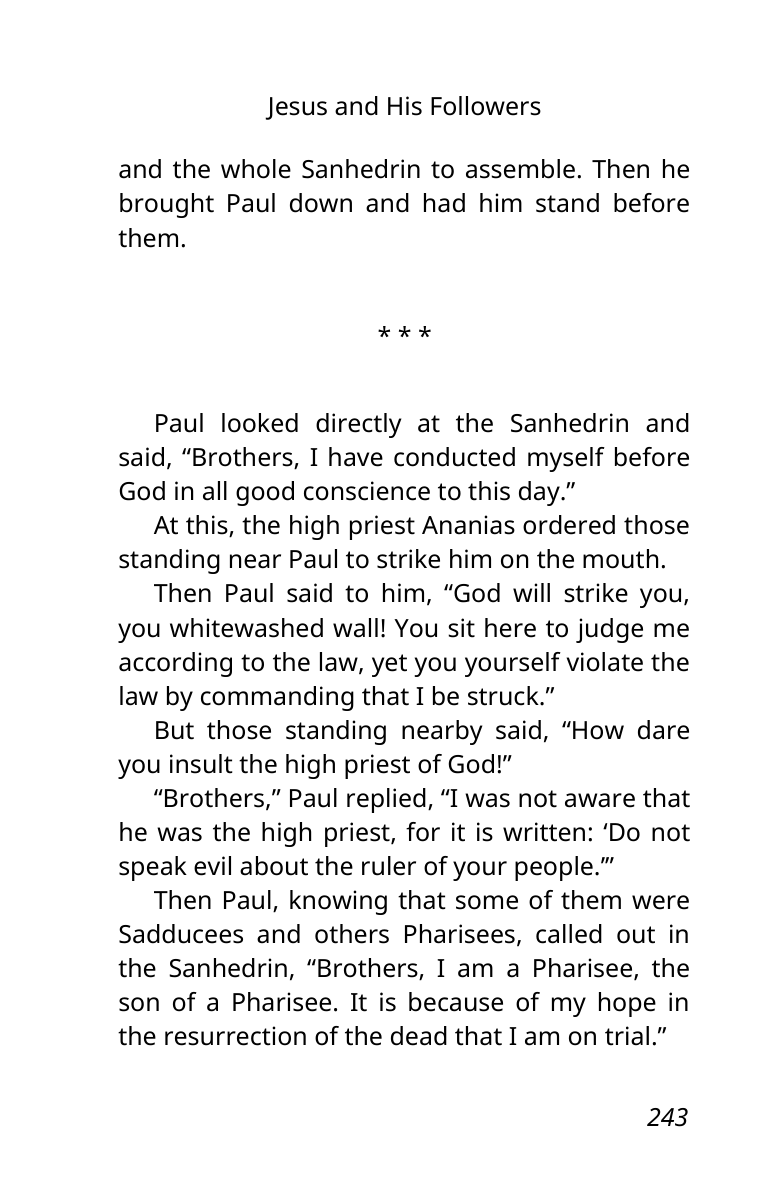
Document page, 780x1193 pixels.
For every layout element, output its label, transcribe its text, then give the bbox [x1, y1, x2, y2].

text * * * [118, 319, 691, 353]
text At this, the high priest Ananias ordered those standing near Paul to strike him on the mouth. [118, 508, 691, 576]
text and the whole Sanhedrin to assemble. Then he brought Paul down and had him stand before them. [118, 152, 691, 254]
text Then Paul said to him, “God will strike you, you whitewashed wall! You sit here to judge me according to the law, yet you yourself violate the law by commanding that I be struck.” [118, 576, 691, 712]
text Then Paul, knowing that some of them were Sadducees and others Pharisees, called out in the Sanhedrin, “Brothers, I am a Pharisee, the son of a Pharisee. It is because of my hope in the resurrection of the dead that I am on trial.” [118, 883, 691, 1053]
text “Brothers,” Paul replied, “I was not aware that he was the high priest, for it is written: ‘Do not speak evil about the ruler of your people.’” [118, 781, 691, 883]
text But those standing nearby said, “How dare you insult the high priest of God!” [118, 712, 691, 781]
text Paul looked directly at the Sanhedrin and said, “Brothers, I have conducted myself before God in all good conscience to this day.” [118, 406, 691, 508]
